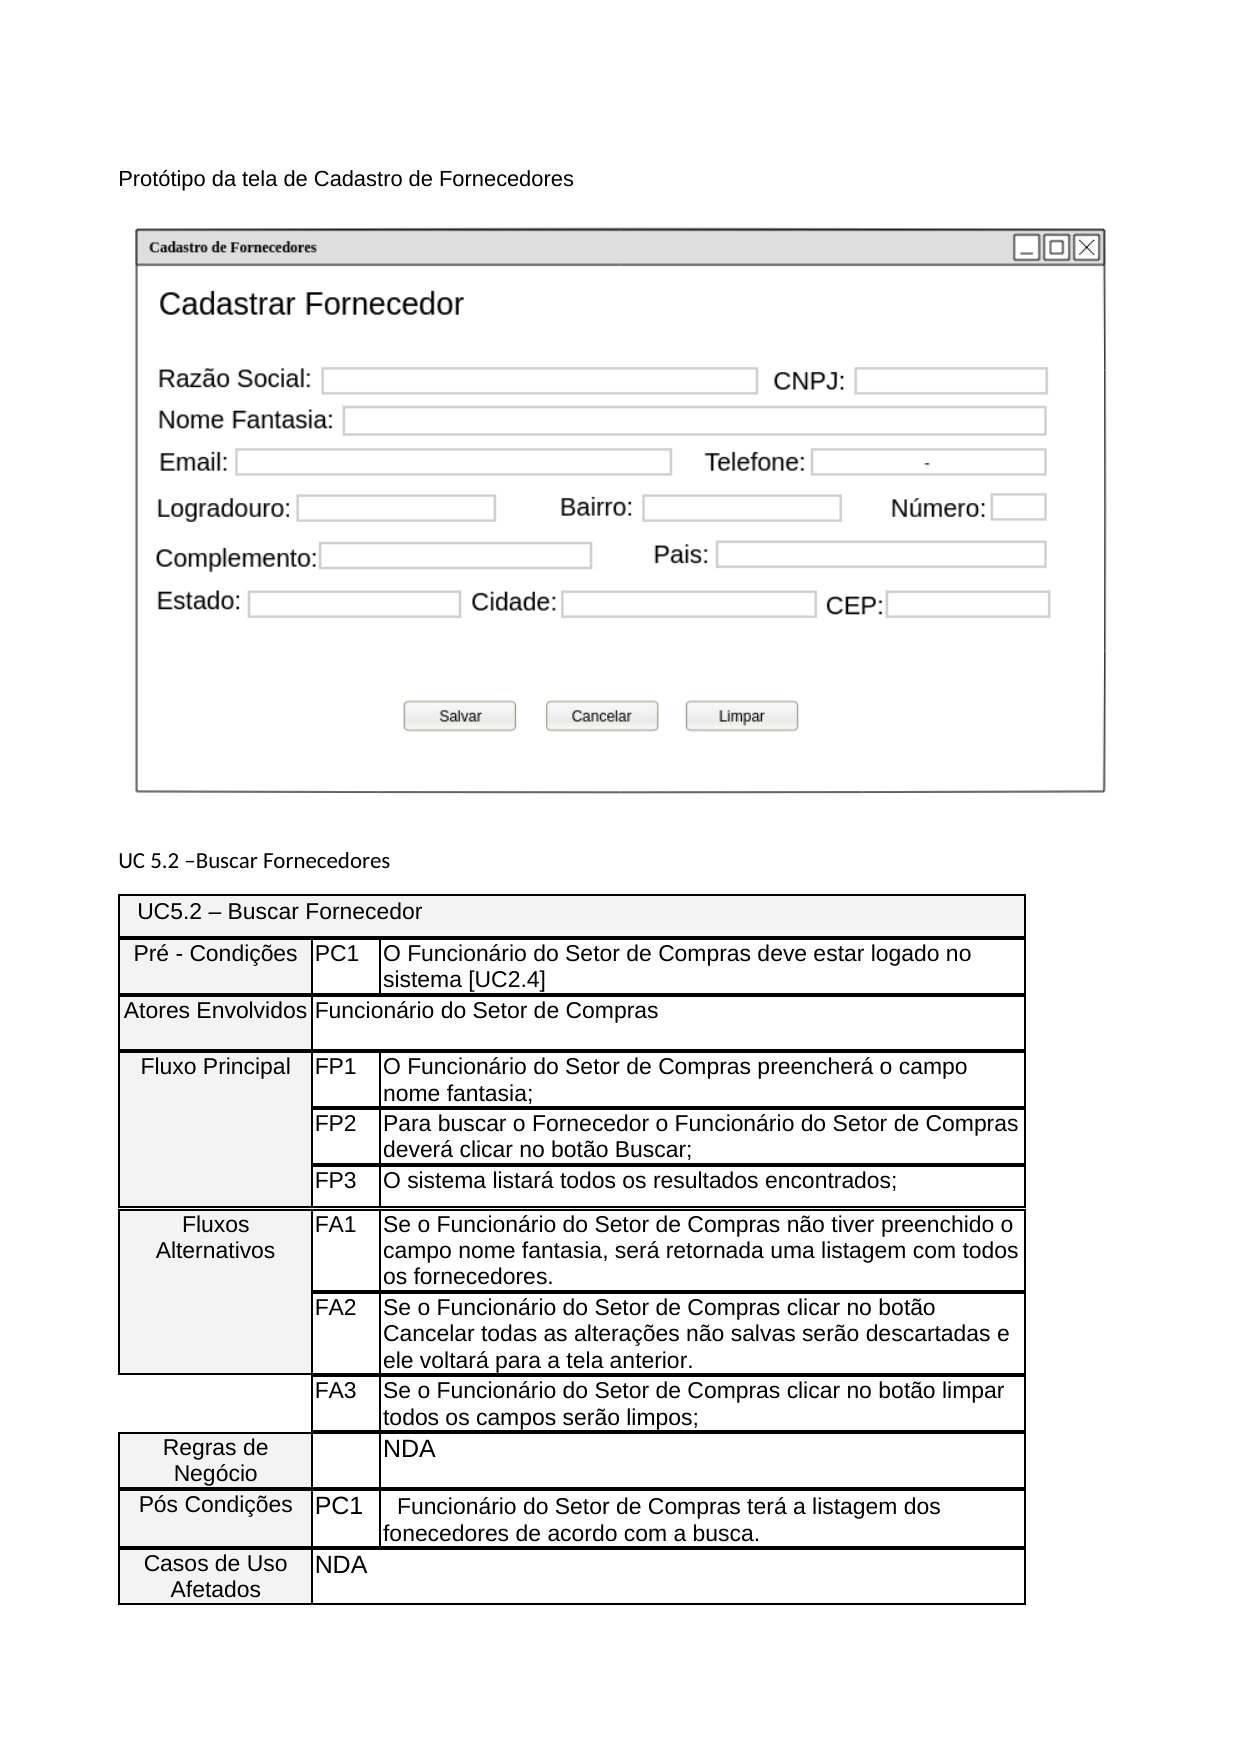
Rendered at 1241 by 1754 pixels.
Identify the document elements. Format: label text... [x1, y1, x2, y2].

table_cell PC1 [313, 940, 379, 993]
table_cell Regras de Negócio [120, 1434, 311, 1487]
table_cell Funcionário do Setor de Compras [313, 997, 1024, 1049]
table_cell PC1 [313, 1491, 379, 1546]
text Protótipo da tela de Cadastro de Fornecedores [118, 166, 1122, 191]
table_cell O sistema listará todos os resultados encontrados; [381, 1167, 1024, 1206]
table_cell O Funcionário do Setor de Compras deve estar logado no sistema [UC2.4] [381, 940, 1024, 993]
table_cell Pré - Condições [120, 940, 311, 993]
table_cell FP3 [313, 1167, 379, 1206]
table_cell [313, 1434, 379, 1487]
table_cell Fluxo Principal [120, 1053, 311, 1206]
table_cell FA1 [313, 1211, 379, 1290]
table_cell Casos de Uso Afetados [120, 1550, 311, 1603]
table_cell O Funcionário do Setor de Compras preencherá o campo nome fantasia; [381, 1053, 1024, 1106]
table_cell NDA [313, 1550, 1024, 1603]
picture [118, 210, 1123, 809]
table_cell Para buscar o Fornecedor o Funcionário do Setor de Compras deverá clicar no botão Buscar; [381, 1110, 1024, 1163]
table_cell Se o Funcionário do Setor de Compras não tiver preenchido o campo nome fantasia, será retornada uma listagem com todos os fornecedores. [381, 1211, 1024, 1290]
table_cell FA2 [313, 1294, 379, 1373]
table_cell Funcionário do Setor de Compras terá a listagem dos fonecedores de acordo com a busca. [381, 1491, 1024, 1546]
table_cell NDA [381, 1434, 1024, 1487]
table_cell Se o Funcionário do Setor de Compras clicar no botão limpar todos os campos serão limpos; [381, 1377, 1024, 1430]
table_cell FP2 [313, 1110, 379, 1163]
table_cell Se o Funcionário do Setor de Compras clicar no botão Cancelar todas as alterações não salvas serão descartadas e ele voltará para a tela anterior. [381, 1294, 1024, 1373]
table_cell Atores Envolvidos [120, 997, 311, 1049]
table_header UC5.2 – Buscar Fornecedor [120, 896, 1024, 936]
table_cell FA3 [313, 1377, 379, 1430]
table_cell Pós Condições [120, 1491, 311, 1546]
text UC 5.2 –Buscar Fornecedores [118, 846, 1122, 874]
table_cell FP1 [313, 1053, 379, 1106]
table_cell Fluxos Alternativos [120, 1211, 311, 1373]
